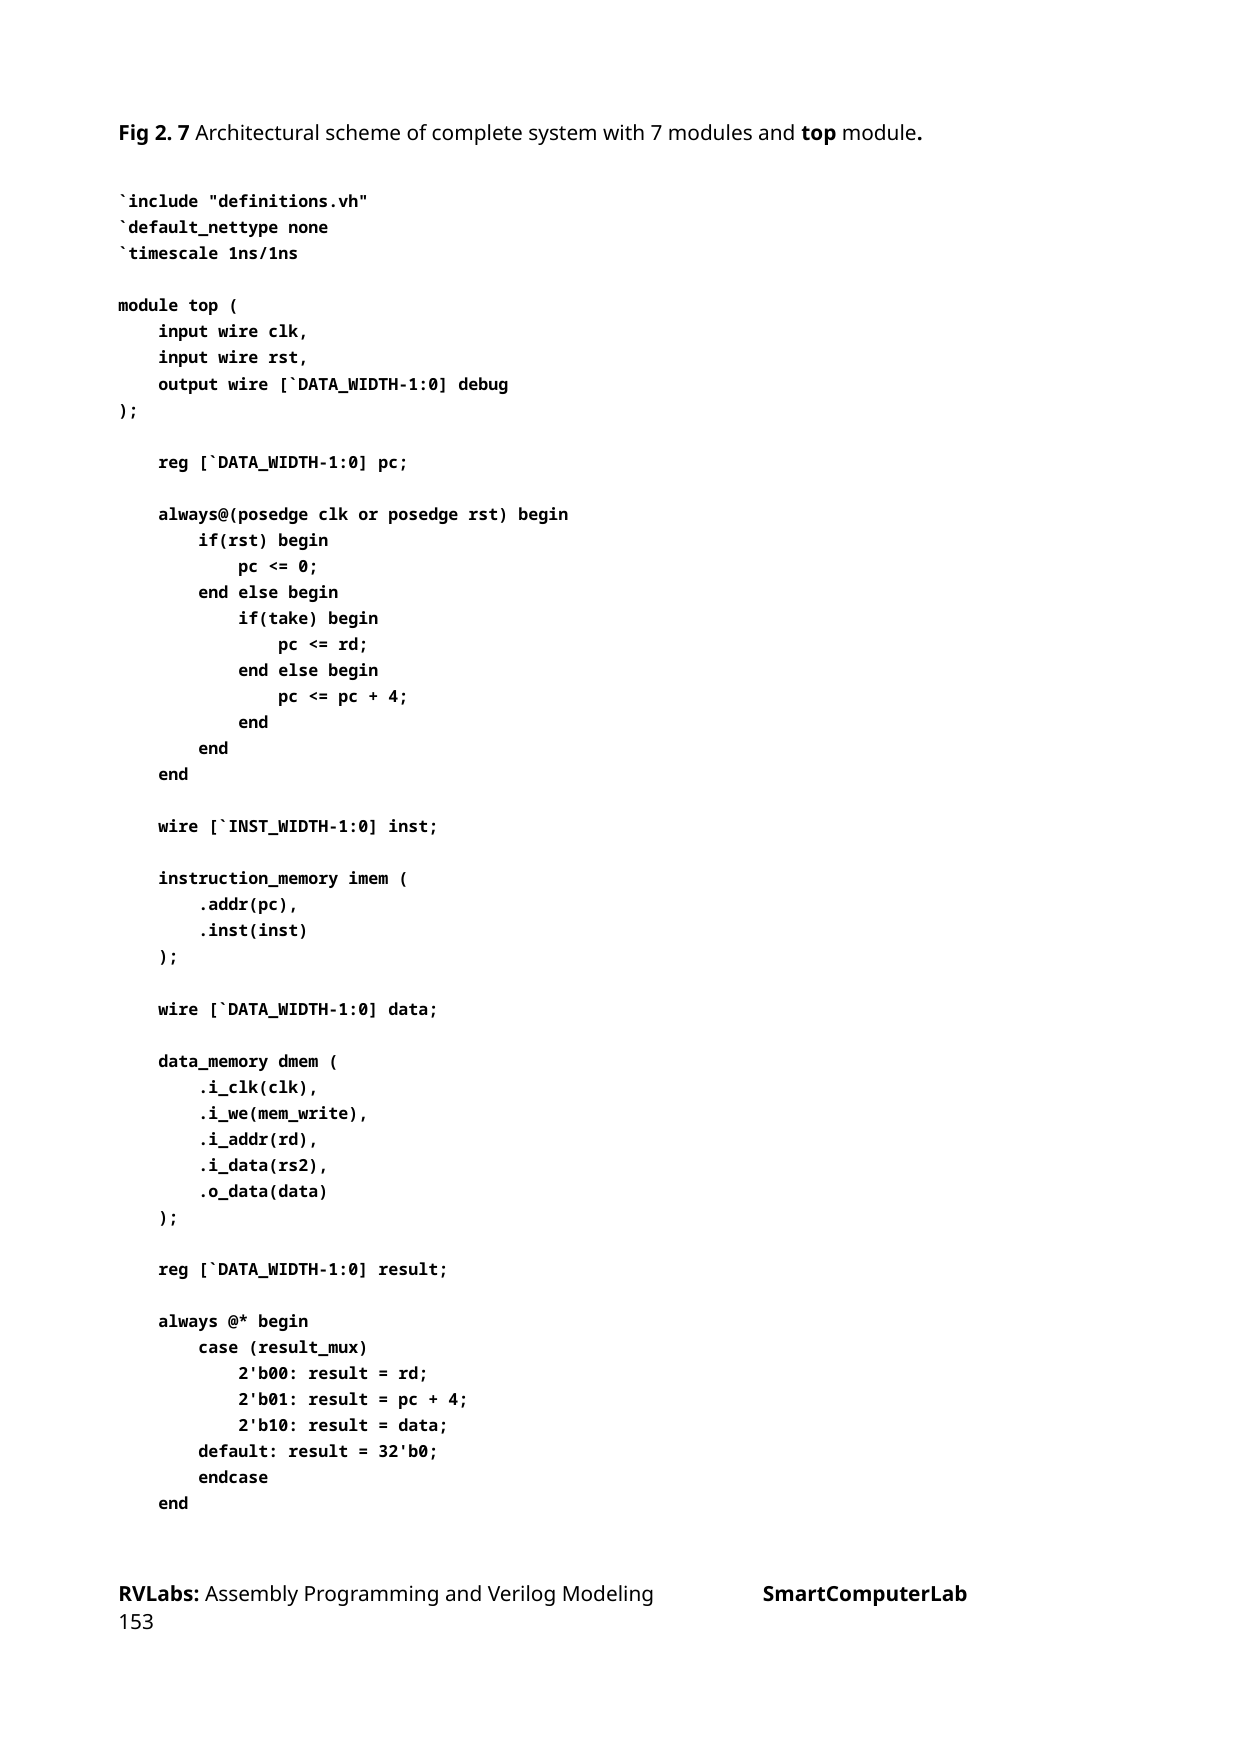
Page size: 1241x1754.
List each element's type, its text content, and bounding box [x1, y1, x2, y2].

text reg [`DATA_WIDTH-1:0] pc; [118, 450, 1122, 473]
text 2'b10: result = data; [118, 1414, 1122, 1436]
text Fig 2. 7 Architectural scheme of complete system with 7 modules and top module. [118, 118, 1122, 147]
text .i_we(mem_write), [118, 1101, 1122, 1124]
text `timescale 1ns/1ns [118, 242, 1122, 264]
text ); [118, 945, 1122, 968]
text ); [118, 398, 1122, 421]
text if(take) begin [118, 606, 1122, 629]
text .addr(pc), [118, 893, 1122, 916]
text case (result_mux) [118, 1336, 1122, 1358]
text default: result = 32'b0; [118, 1440, 1122, 1462]
text end [118, 737, 1122, 759]
text end [118, 711, 1122, 733]
text .o_data(data) [118, 1179, 1122, 1202]
text always@(posedge clk or posedge rst) begin [118, 502, 1122, 525]
text reg [`DATA_WIDTH-1:0] result; [118, 1257, 1122, 1280]
text pc <= 0; [118, 554, 1122, 577]
text endcase [118, 1466, 1122, 1488]
text 2'b00: result = rd; [118, 1362, 1122, 1384]
text data_memory dmem ( [118, 1049, 1122, 1072]
text if(rst) begin [118, 528, 1122, 551]
text input wire rst, [118, 346, 1122, 369]
text end [118, 763, 1122, 785]
text end else begin [118, 658, 1122, 681]
text wire [`DATA_WIDTH-1:0] data; [118, 997, 1122, 1020]
text wire [`INST_WIDTH-1:0] inst; [118, 815, 1122, 837]
text 2'b01: result = pc + 4; [118, 1388, 1122, 1410]
text module top ( [118, 294, 1122, 317]
text pc <= pc + 4; [118, 684, 1122, 707]
text `default_nettype none [118, 216, 1122, 238]
text .i_clk(clk), [118, 1075, 1122, 1098]
text end [118, 1492, 1122, 1514]
text always @* begin [118, 1309, 1122, 1332]
text ); [118, 1205, 1122, 1228]
text input wire clk, [118, 320, 1122, 343]
text .i_addr(rd), [118, 1127, 1122, 1150]
text .inst(inst) [118, 919, 1122, 942]
text end else begin [118, 580, 1122, 603]
text output wire [`DATA_WIDTH-1:0] debug [118, 372, 1122, 395]
text instruction_memory imem ( [118, 867, 1122, 889]
text pc <= rd; [118, 632, 1122, 655]
text .i_data(rs2), [118, 1153, 1122, 1176]
text `include "definitions.vh" [118, 190, 1122, 212]
